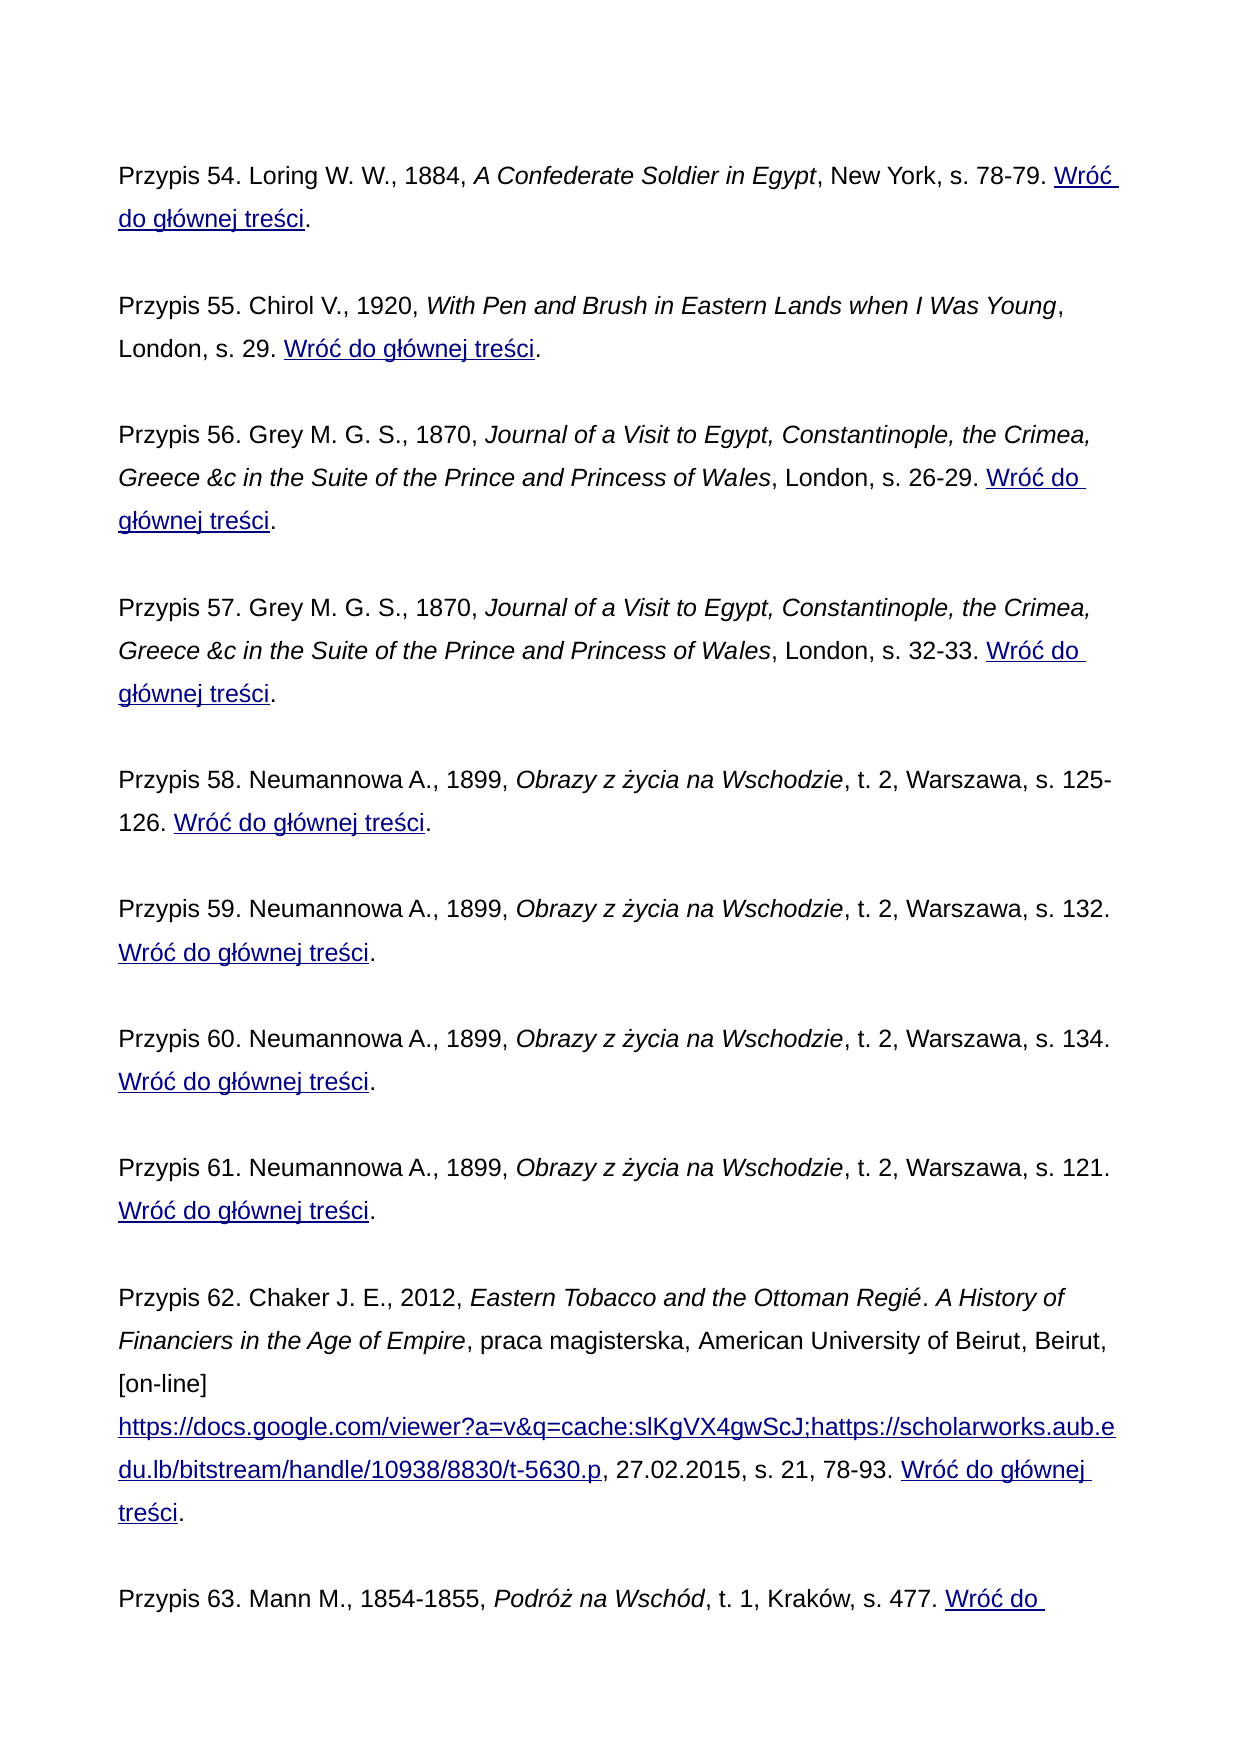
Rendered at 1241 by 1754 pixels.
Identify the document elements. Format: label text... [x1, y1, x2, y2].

text Przypis 60. Neumannowa A., 1899, Obrazy z życia na Wschodzie, t. 2, Warszawa, s. 134. Wróć do głównej treści. [118, 1024, 1122, 1096]
text Przypis 57. Grey M. G. S., 1870, Journal of a Visit to Egypt, Constantinople, the Crimea, Greece &c in the Suite of the Prince and Princess of Wales, London, s. 32-33. Wróć do głównej treści. [118, 592, 1122, 707]
text Przypis 54. Loring W. W., 1884, A Confederate Soldier in Egypt, New York, s. 78-79. Wróć do głównej treści. [118, 161, 1122, 233]
text Przypis 61. Neumannowa A., 1899, Obrazy z życia na Wschodzie, t. 2, Warszawa, s. 121. Wróć do głównej treści. [118, 1153, 1122, 1225]
text Przypis 62. Chaker J. E., 2012, Eastern Tobacco and the Ottoman Regié. A History of Financiers in the Age of Empire, praca magisterska, American University of Beirut, Beirut, [on-line] https://docs.google.com/viewer?a=v&q=cache:slKgVX4gwScJ;hattps://scholarworks.aub.edu.lb/bitstream/handle/10938/8830/t-5630.p, 27.02.2015, s. 21, 78-93. Wróć do głównej treści. [118, 1282, 1122, 1527]
text Przypis 59. Neumannowa A., 1899, Obrazy z życia na Wschodzie, t. 2, Warszawa, s. 132. Wróć do głównej treści. [118, 894, 1122, 966]
text Przypis 55. Chirol V., 1920, With Pen and Brush in Eastern Lands when I Was Young, London, s. 29. Wróć do głównej treści. [118, 291, 1122, 362]
text Przypis 58. Neumannowa A., 1899, Obrazy z życia na Wschodzie, t. 2, Warszawa, s. 125-126. Wróć do głównej treści. [118, 765, 1122, 837]
text Przypis 63. Mann M., 1854-1855, Podróż na Wschód, t. 1, Kraków, s. 477. Wróć do [118, 1584, 1122, 1613]
text Przypis 56. Grey M. G. S., 1870, Journal of a Visit to Egypt, Constantinople, the Crimea, Greece &c in the Suite of the Prince and Princess of Wales, London, s. 26-29. Wróć do głównej treści. [118, 420, 1122, 535]
